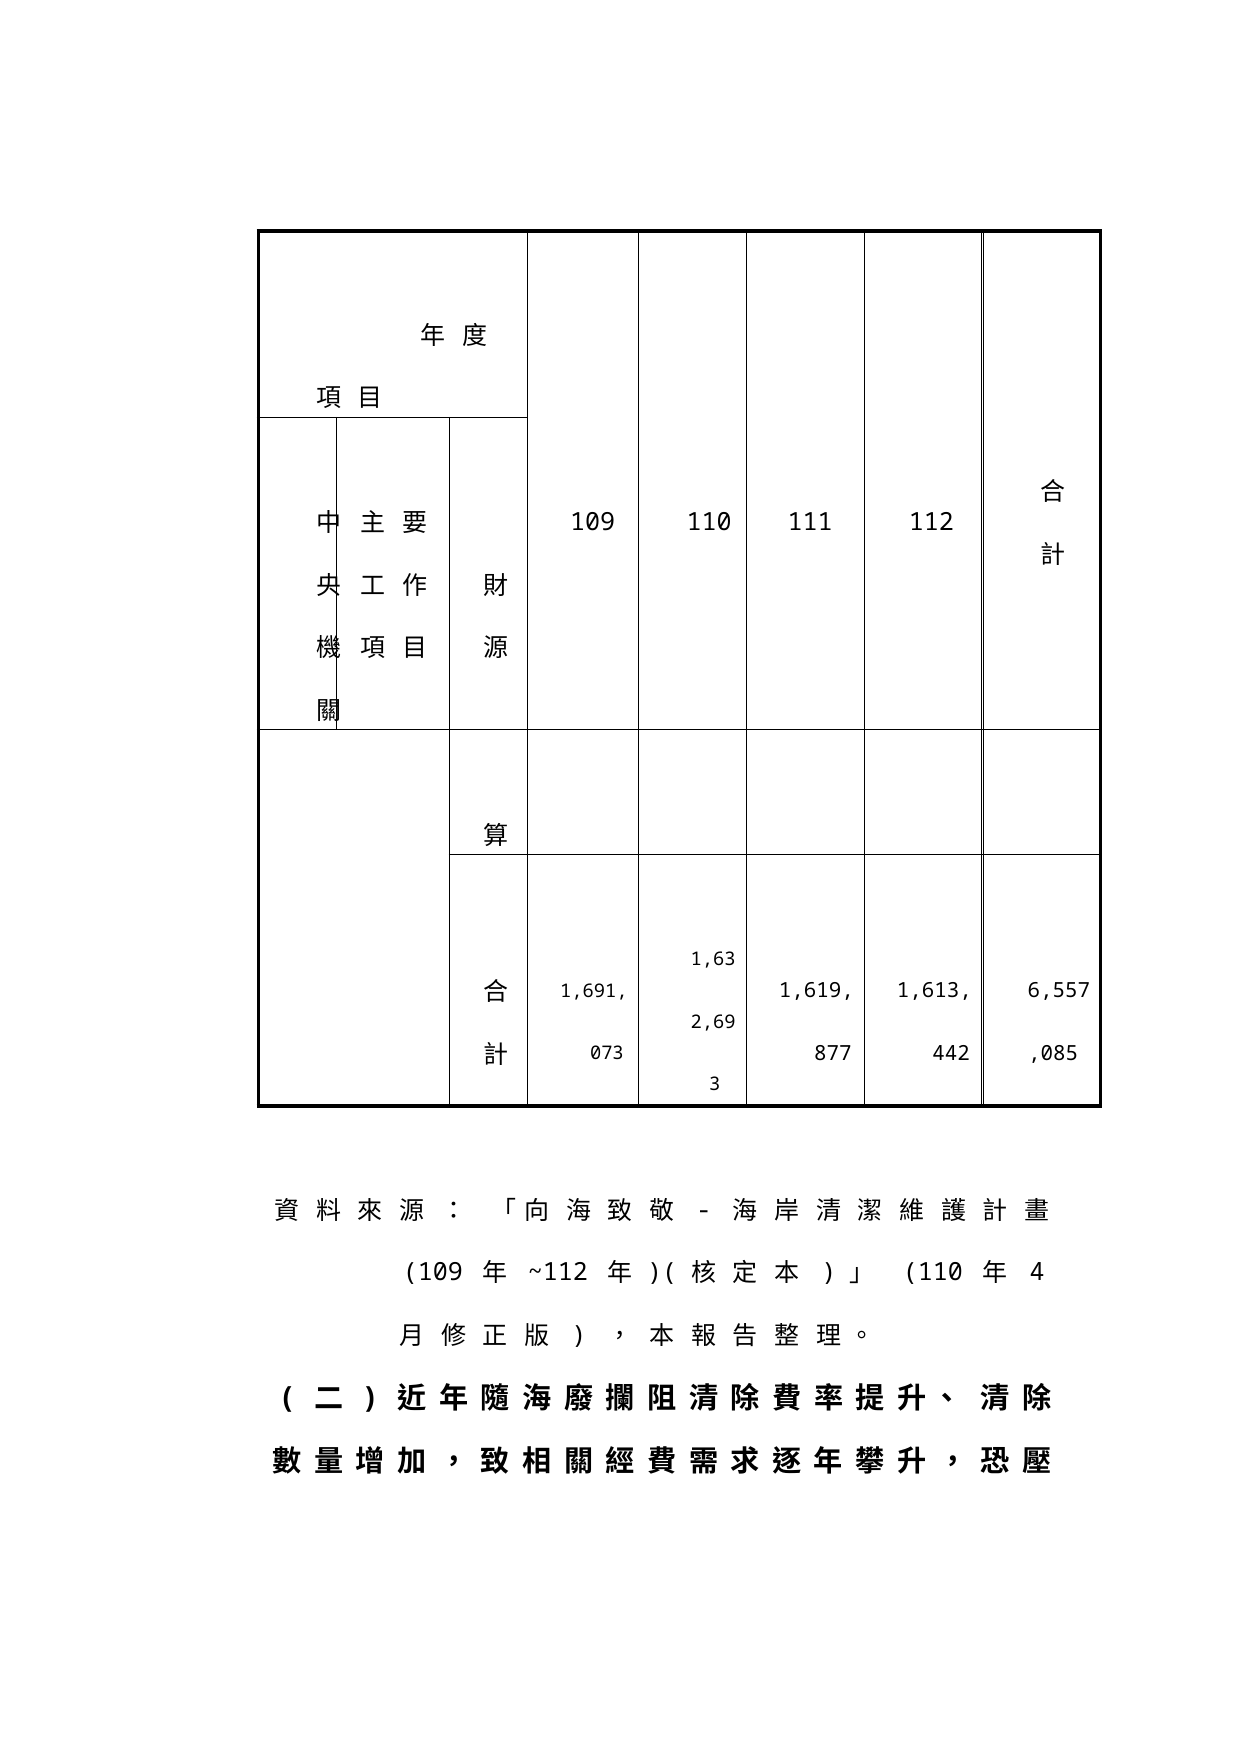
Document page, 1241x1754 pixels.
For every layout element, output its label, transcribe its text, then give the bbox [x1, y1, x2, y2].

table_cell 6,557,085 [984, 855, 1099, 1104]
table_cell 1,632,693 [639, 855, 746, 1104]
table_header 112 [865, 233, 981, 729]
table_cell 算 [450, 730, 527, 854]
table_cell [639, 730, 746, 854]
text 資料來源：「向海致敬-海岸清潔維護計畫(109年~112年)(核定本)」(110年4月修正版)，本報告整理。 [247, 1167, 1058, 1354]
table_cell [984, 730, 1099, 854]
table_header 合計 [984, 233, 1099, 729]
table_header 年度 項目 [260, 233, 527, 417]
table_cell 財源 [450, 418, 527, 729]
table_cell 1,691,073 [528, 855, 638, 1104]
table_cell [747, 730, 864, 854]
table_header 110 [639, 233, 746, 729]
table_cell 中央 機關 [260, 418, 336, 729]
table_cell [865, 730, 981, 854]
table_cell 1,613,442 [865, 855, 981, 1104]
table_cell 主要工作項目 [337, 418, 449, 729]
table_cell [260, 730, 449, 1104]
table_header 111 [747, 233, 864, 729]
table_header 109 [528, 233, 638, 729]
table_cell 1,619,877 [747, 855, 864, 1104]
text (二)近年隨海廢攔阻清除費率提升、清除數量增加，致相關經費需求逐年攀升，恐壓 [235, 1354, 1058, 1479]
table_cell [528, 730, 638, 854]
table_cell 合計 [450, 855, 527, 1104]
